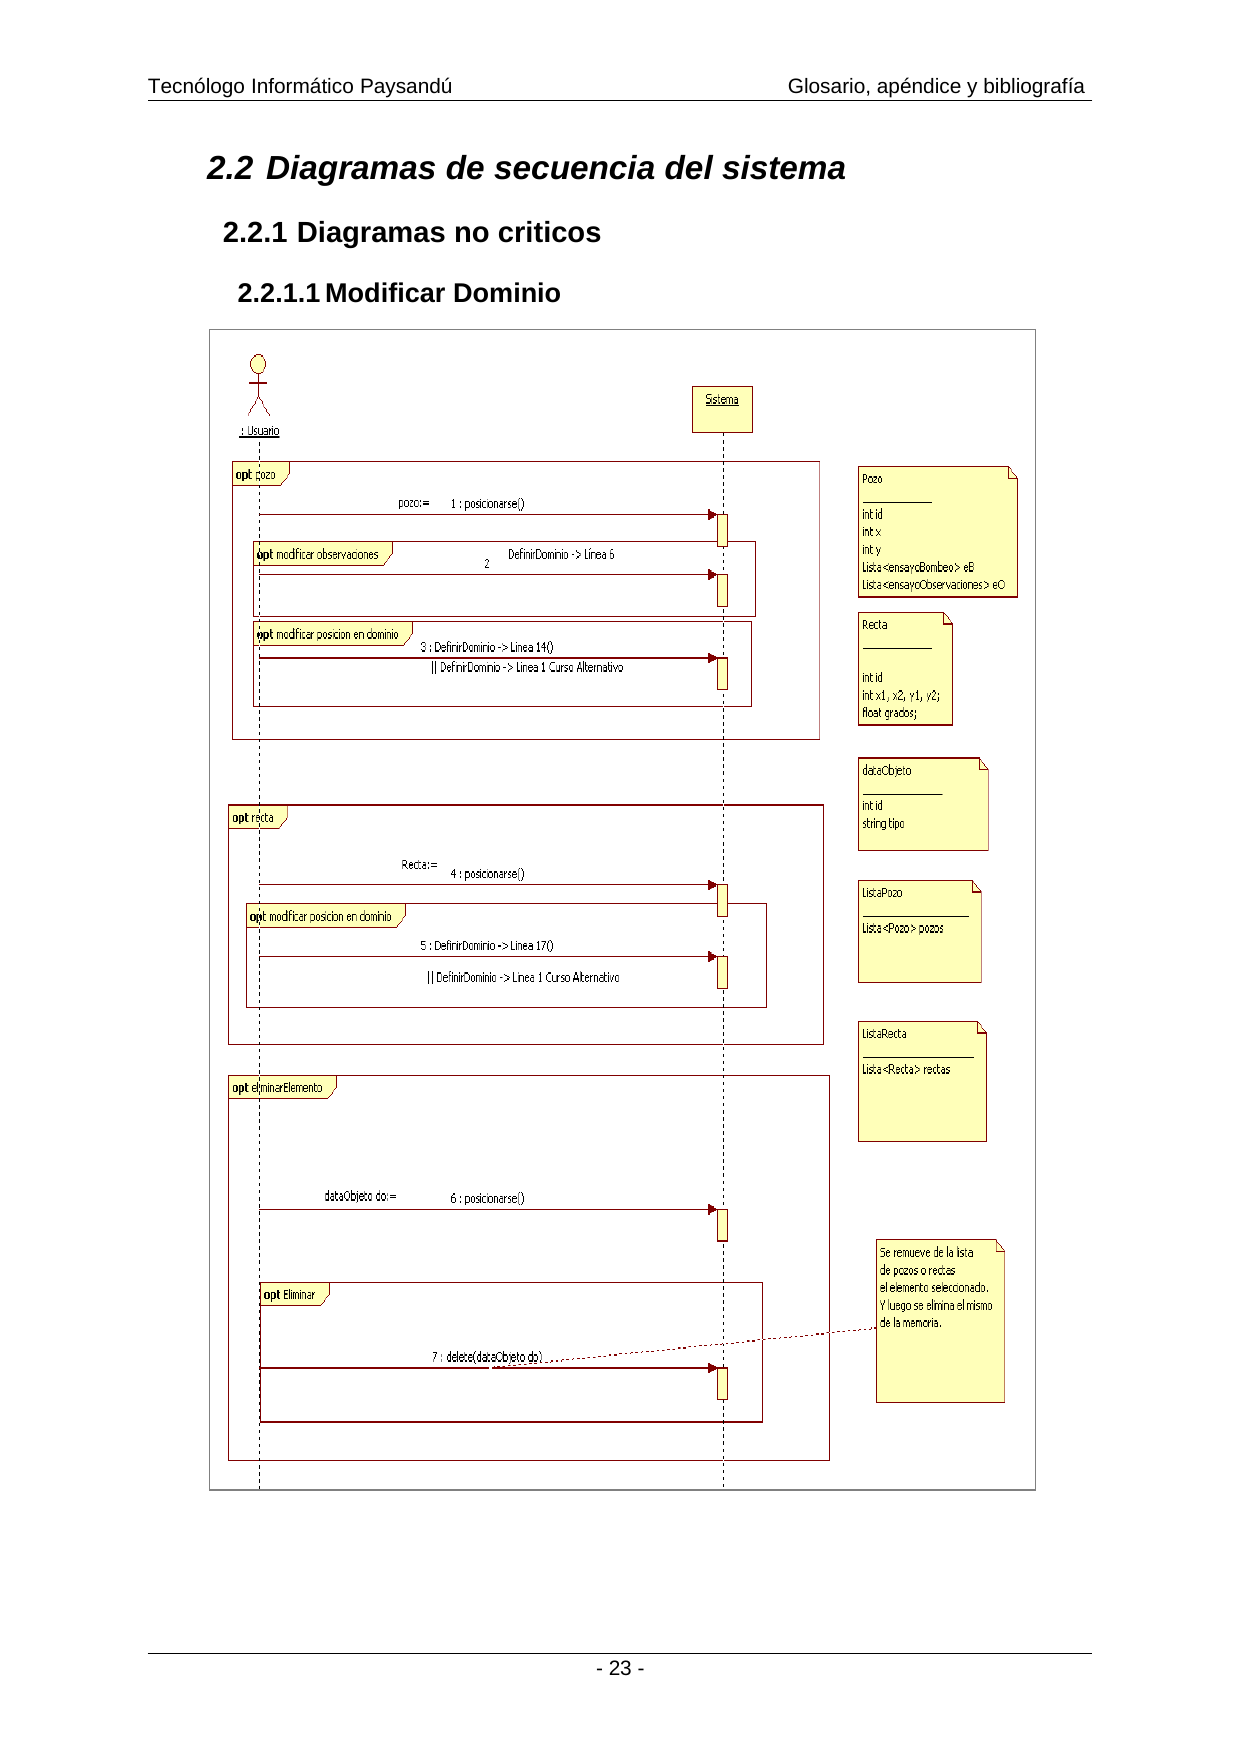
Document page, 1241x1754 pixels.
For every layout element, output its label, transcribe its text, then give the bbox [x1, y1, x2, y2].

subtitle Modificar Dominio [237, 277, 1092, 308]
picture [210, 330, 1035, 1489]
subtitle Diagramas de secuencia del sistema [207, 148, 1092, 186]
subtitle Diagramas no criticos [223, 215, 1092, 248]
